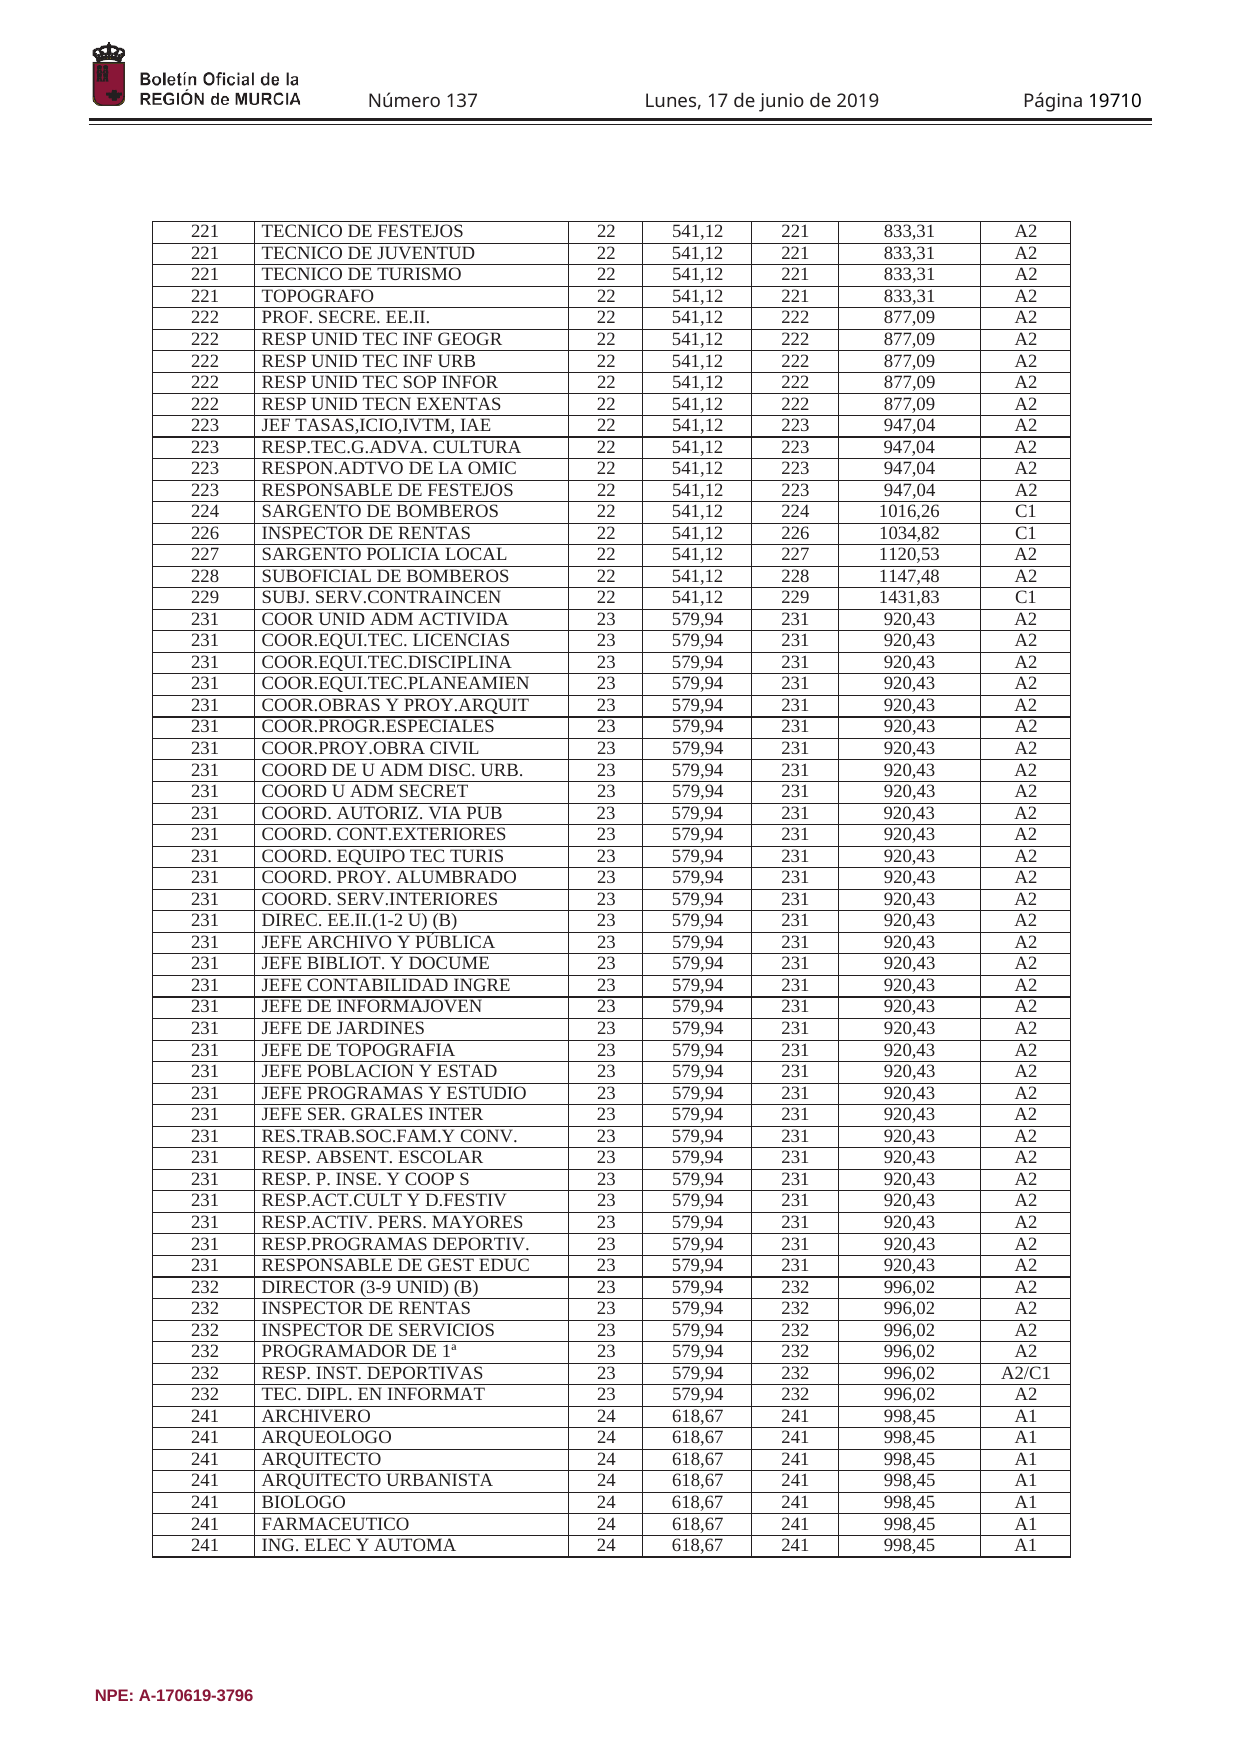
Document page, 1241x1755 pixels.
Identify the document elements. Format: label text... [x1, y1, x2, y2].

table_cell 920,43 [839, 674, 980, 695]
table_cell 541,12 [643, 287, 751, 307]
table_cell 241 [752, 1450, 838, 1470]
table_cell 24 [569, 1407, 642, 1427]
table_cell 23 [569, 782, 642, 802]
table_cell 996,02 [839, 1278, 980, 1298]
table_cell 223 [752, 459, 838, 479]
table_cell 231 [153, 868, 254, 889]
table_cell 231 [752, 782, 838, 802]
table_cell 231 [752, 998, 838, 1018]
table_cell 833,31 [839, 287, 980, 307]
table_cell 920,43 [839, 890, 980, 910]
table_cell 231 [153, 718, 254, 738]
table_cell RESP.TEC.G.ADVA. CULTURA [255, 438, 568, 458]
table_cell 223 [153, 459, 254, 479]
table_cell 920,43 [839, 631, 980, 652]
table_header TECNICO DE FESTEJOS [255, 222, 568, 243]
table_cell 579,94 [643, 782, 751, 802]
table_cell A2 [981, 1105, 1070, 1126]
table_cell 579,94 [643, 1041, 751, 1061]
table_cell 23 [569, 1364, 642, 1384]
table_cell ARQUITECTO URBANISTA [255, 1471, 568, 1492]
table_cell 24 [569, 1514, 642, 1535]
table_cell 241 [752, 1536, 838, 1556]
table_cell 23 [569, 1321, 642, 1341]
table_cell 231 [752, 868, 838, 889]
table_cell 579,94 [643, 933, 751, 953]
table_cell 877,09 [839, 308, 980, 329]
table_cell 920,43 [839, 1127, 980, 1147]
table_cell RESPONSABLE DE GEST EDUC [255, 1256, 568, 1276]
table_cell 231 [752, 1256, 838, 1276]
table_cell 920,43 [839, 911, 980, 932]
table_cell 223 [153, 481, 254, 501]
table_cell 231 [752, 825, 838, 846]
table_cell 22 [569, 438, 642, 458]
table_cell 920,43 [839, 1148, 980, 1169]
table_cell A1 [981, 1428, 1070, 1449]
table_cell 22 [569, 502, 642, 522]
table_cell 920,43 [839, 739, 980, 759]
table_cell 241 [153, 1514, 254, 1535]
table_cell 920,43 [839, 1170, 980, 1190]
table_cell 231 [752, 1213, 838, 1233]
table_cell 541,12 [643, 416, 751, 436]
table_cell 579,94 [643, 825, 751, 846]
table_cell 618,67 [643, 1493, 751, 1513]
table_cell 541,12 [643, 502, 751, 522]
table_header 541,12 [643, 222, 751, 243]
table_cell 232 [153, 1299, 254, 1319]
table_cell JEFE POBLACION Y ESTAD [255, 1062, 568, 1083]
table_cell 579,94 [643, 1278, 751, 1298]
table_cell 232 [153, 1321, 254, 1341]
table_cell 231 [153, 998, 254, 1018]
table_cell 579,94 [643, 631, 751, 652]
table_cell 1034,82 [839, 524, 980, 544]
table_cell A2 [981, 394, 1070, 415]
table_cell 23 [569, 718, 642, 738]
table_cell 232 [752, 1385, 838, 1406]
table_cell 231 [752, 1019, 838, 1039]
table_cell A2 [981, 1170, 1070, 1190]
table_cell 579,94 [643, 1127, 751, 1147]
table_cell 23 [569, 696, 642, 716]
table_cell 241 [153, 1407, 254, 1427]
table_cell 920,43 [839, 868, 980, 889]
table_cell 231 [752, 1191, 838, 1212]
table_cell 23 [569, 911, 642, 932]
table_cell 23 [569, 1019, 642, 1039]
table_cell A2 [981, 868, 1070, 889]
table_cell A1 [981, 1536, 1070, 1556]
table_cell 23 [569, 976, 642, 996]
table_cell COOR.OBRAS Y PROY.ARQUIT [255, 696, 568, 716]
table_cell 232 [752, 1321, 838, 1341]
table_cell 222 [153, 394, 254, 415]
table_cell 231 [752, 653, 838, 673]
table_cell 223 [752, 416, 838, 436]
table_cell A2/C1 [981, 1364, 1070, 1384]
table_cell 579,94 [643, 1234, 751, 1255]
table_cell TEC. DIPL. EN INFORMAT [255, 1385, 568, 1406]
table_cell 241 [752, 1514, 838, 1535]
table_cell 618,67 [643, 1450, 751, 1470]
table_cell 231 [752, 1105, 838, 1126]
table_cell 231 [153, 911, 254, 932]
table_cell 222 [752, 308, 838, 329]
table_cell A2 [981, 265, 1070, 286]
table_cell 232 [752, 1278, 838, 1298]
table_cell 231 [153, 1170, 254, 1190]
table_cell A2 [981, 653, 1070, 673]
table_cell 618,67 [643, 1428, 751, 1449]
table_cell 241 [752, 1428, 838, 1449]
table_cell 920,43 [839, 760, 980, 781]
table_cell RESP.ACT.CULT Y D.FESTIV [255, 1191, 568, 1212]
table_cell 222 [153, 330, 254, 350]
table_cell 231 [752, 804, 838, 824]
table_cell 22 [569, 588, 642, 609]
table_cell A2 [981, 1019, 1070, 1039]
table_cell 224 [752, 502, 838, 522]
table_cell 579,94 [643, 1148, 751, 1169]
table_cell 579,94 [643, 610, 751, 630]
table_cell A2 [981, 545, 1070, 566]
table_cell 618,67 [643, 1407, 751, 1427]
table_cell 231 [153, 610, 254, 630]
table_cell 579,94 [643, 1299, 751, 1319]
table_cell 541,12 [643, 459, 751, 479]
table_cell A2 [981, 933, 1070, 953]
table_cell JEFE SER. GRALES INTER [255, 1105, 568, 1126]
table_cell 541,12 [643, 481, 751, 501]
table_cell 23 [569, 1041, 642, 1061]
table_cell RESP.ACTIV. PERS. MAYORES [255, 1213, 568, 1233]
table_cell 23 [569, 890, 642, 910]
table_cell 24 [569, 1450, 642, 1470]
table_cell 231 [153, 1041, 254, 1061]
table_cell 23 [569, 1278, 642, 1298]
table_cell COORD. PROY. ALUMBRADO [255, 868, 568, 889]
table_cell ARQUEOLOGO [255, 1428, 568, 1449]
table_cell 241 [153, 1471, 254, 1492]
table_cell 579,94 [643, 976, 751, 996]
table_cell 998,45 [839, 1428, 980, 1449]
table_cell 231 [153, 631, 254, 652]
table_cell 579,94 [643, 1170, 751, 1190]
table_cell 541,12 [643, 330, 751, 350]
table_cell A2 [981, 1127, 1070, 1147]
table_cell DIREC. EE.II.(1-2 U) (B) [255, 911, 568, 932]
table_cell COOR.EQUI.TEC. LICENCIAS [255, 631, 568, 652]
table_cell 579,94 [643, 804, 751, 824]
table_cell 947,04 [839, 438, 980, 458]
table_cell A1 [981, 1407, 1070, 1427]
table_cell 579,94 [643, 1342, 751, 1363]
table_cell 920,43 [839, 1041, 980, 1061]
table_cell 579,94 [643, 1191, 751, 1212]
table_cell 877,09 [839, 330, 980, 350]
table_cell 23 [569, 1256, 642, 1276]
table_cell A2 [981, 1299, 1070, 1319]
table_cell A2 [981, 739, 1070, 759]
table_cell 920,43 [839, 1084, 980, 1104]
table_cell ING. ELEC Y AUTOMA [255, 1536, 568, 1556]
table_cell 222 [153, 308, 254, 329]
table_cell 231 [153, 1105, 254, 1126]
table_cell 231 [752, 1170, 838, 1190]
table_cell 23 [569, 998, 642, 1018]
table_cell 221 [752, 265, 838, 286]
table_cell 232 [153, 1364, 254, 1384]
table_cell 231 [153, 782, 254, 802]
table_cell 579,94 [643, 911, 751, 932]
table_cell 998,45 [839, 1493, 980, 1513]
table_cell 24 [569, 1536, 642, 1556]
table_cell 231 [153, 1256, 254, 1276]
table_cell 232 [153, 1278, 254, 1298]
table_cell 231 [153, 825, 254, 846]
table_cell 221 [752, 244, 838, 264]
table_cell 920,43 [839, 1191, 980, 1212]
table_cell 231 [153, 674, 254, 695]
table_cell JEFE ARCHIVO Y PÚBLICA [255, 933, 568, 953]
table_cell RESP UNID TEC SOP INFOR [255, 373, 568, 393]
table_cell A2 [981, 1041, 1070, 1061]
table_cell A2 [981, 1148, 1070, 1169]
table_cell SUBJ. SERV.CONTRAINCEN [255, 588, 568, 609]
table_cell 1016,26 [839, 502, 980, 522]
table_cell 877,09 [839, 394, 980, 415]
table_cell 541,12 [643, 373, 751, 393]
table_cell JEF TASAS,ICIO,IVTM, IAE [255, 416, 568, 436]
table_cell 920,43 [839, 804, 980, 824]
table_cell 231 [153, 954, 254, 975]
table_cell 920,43 [839, 847, 980, 867]
table_cell 22 [569, 244, 642, 264]
table_cell A2 [981, 1084, 1070, 1104]
table_cell 22 [569, 416, 642, 436]
table_cell INSPECTOR DE SERVICIOS [255, 1321, 568, 1341]
table_cell 920,43 [839, 782, 980, 802]
table_cell 23 [569, 1385, 642, 1406]
table_cell A2 [981, 890, 1070, 910]
table_cell SARGENTO POLICIA LOCAL [255, 545, 568, 566]
table_cell 920,43 [839, 933, 980, 953]
table_cell 579,94 [643, 847, 751, 867]
table_cell 920,43 [839, 1105, 980, 1126]
table_cell 579,94 [643, 868, 751, 889]
table_cell 22 [569, 481, 642, 501]
table_cell 231 [752, 739, 838, 759]
table_cell 222 [153, 351, 254, 372]
table_cell 23 [569, 1148, 642, 1169]
table_cell A2 [981, 976, 1070, 996]
table_cell 579,94 [643, 674, 751, 695]
table_cell 23 [569, 739, 642, 759]
table_cell 22 [569, 545, 642, 566]
table_cell 998,45 [839, 1450, 980, 1470]
table_cell RESP. ABSENT. ESCOLAR [255, 1148, 568, 1169]
table_cell 947,04 [839, 459, 980, 479]
table_cell 877,09 [839, 373, 980, 393]
table_cell 996,02 [839, 1321, 980, 1341]
table_cell 232 [153, 1342, 254, 1363]
table_cell A2 [981, 438, 1070, 458]
table_cell A2 [981, 567, 1070, 587]
table_cell PROGRAMADOR DE 1ª [255, 1342, 568, 1363]
table_cell 1431,83 [839, 588, 980, 609]
table_cell 22 [569, 351, 642, 372]
table_cell 23 [569, 825, 642, 846]
table_cell 23 [569, 653, 642, 673]
table_cell JEFE PROGRAMAS Y ESTUDIO [255, 1084, 568, 1104]
table_cell RESPON.ADTVO DE LA OMIC [255, 459, 568, 479]
table_cell 920,43 [839, 954, 980, 975]
table_cell 920,43 [839, 1213, 980, 1233]
table_cell RESP UNID TEC INF GEOGR [255, 330, 568, 350]
table_cell ARCHIVERO [255, 1407, 568, 1427]
table_cell 231 [153, 847, 254, 867]
table_cell JEFE DE TOPOGRAFIA [255, 1041, 568, 1061]
table_cell 241 [752, 1493, 838, 1513]
table_cell 23 [569, 1342, 642, 1363]
table_cell 231 [752, 610, 838, 630]
table_cell A2 [981, 287, 1070, 307]
table_cell 232 [752, 1299, 838, 1319]
table_cell 241 [153, 1493, 254, 1513]
table_cell 231 [752, 1084, 838, 1104]
table_cell 231 [153, 1213, 254, 1233]
table_cell 231 [153, 1062, 254, 1083]
table_cell 231 [752, 911, 838, 932]
table_cell A2 [981, 696, 1070, 716]
table_cell 996,02 [839, 1299, 980, 1319]
table_cell A2 [981, 954, 1070, 975]
table_cell 23 [569, 933, 642, 953]
table_cell 22 [569, 567, 642, 587]
table_cell 22 [569, 524, 642, 544]
table_cell FARMACEUTICO [255, 1514, 568, 1535]
table_cell A2 [981, 308, 1070, 329]
table_cell 920,43 [839, 825, 980, 846]
table_cell 231 [153, 1127, 254, 1147]
table_cell 23 [569, 1213, 642, 1233]
table_header 221 [153, 222, 254, 243]
table_cell 23 [569, 610, 642, 630]
table_cell A2 [981, 1342, 1070, 1363]
table_cell 228 [752, 567, 838, 587]
table_cell 231 [752, 1127, 838, 1147]
table_cell JEFE DE INFORMAJOVEN [255, 998, 568, 1018]
table_cell 920,43 [839, 1019, 980, 1039]
table_cell 22 [569, 287, 642, 307]
table_cell TOPOGRAFO [255, 287, 568, 307]
table_cell 579,94 [643, 1321, 751, 1341]
table_cell 579,94 [643, 739, 751, 759]
table_cell 231 [752, 890, 838, 910]
table_cell 22 [569, 330, 642, 350]
table_cell 22 [569, 265, 642, 286]
table_cell A2 [981, 330, 1070, 350]
table_cell A2 [981, 674, 1070, 695]
table_cell 833,31 [839, 265, 980, 286]
table_cell 227 [752, 545, 838, 566]
table_cell 241 [153, 1428, 254, 1449]
table_cell 920,43 [839, 610, 980, 630]
table_cell 541,12 [643, 394, 751, 415]
table_cell A2 [981, 1321, 1070, 1341]
table_cell COORD. AUTORIZ. VIA PUB [255, 804, 568, 824]
table_cell 222 [752, 351, 838, 372]
table_cell 227 [153, 545, 254, 566]
table_cell 579,94 [643, 696, 751, 716]
table_cell 920,43 [839, 718, 980, 738]
table_cell 920,43 [839, 998, 980, 1018]
table_cell COOR.EQUI.TEC.DISCIPLINA [255, 653, 568, 673]
table_cell TECNICO DE TURISMO [255, 265, 568, 286]
table_cell INSPECTOR DE RENTAS [255, 1299, 568, 1319]
table_cell 541,12 [643, 265, 751, 286]
table_cell 579,94 [643, 1084, 751, 1104]
table_cell 229 [752, 588, 838, 609]
table_cell 231 [153, 1148, 254, 1169]
table_cell 229 [153, 588, 254, 609]
table_cell 618,67 [643, 1471, 751, 1492]
table_cell 231 [752, 696, 838, 716]
table_cell 231 [153, 890, 254, 910]
table_header 833,31 [839, 222, 980, 243]
table_cell 920,43 [839, 976, 980, 996]
table_cell 920,43 [839, 1256, 980, 1276]
table_cell 226 [752, 524, 838, 544]
table_cell 22 [569, 308, 642, 329]
table_cell 541,12 [643, 545, 751, 566]
table_cell 231 [752, 933, 838, 953]
table_cell 231 [153, 1084, 254, 1104]
table_cell 998,45 [839, 1471, 980, 1492]
table_cell A2 [981, 1191, 1070, 1212]
table_cell C1 [981, 524, 1070, 544]
table_cell 241 [752, 1407, 838, 1427]
table_cell 23 [569, 1105, 642, 1126]
table_cell 228 [153, 567, 254, 587]
table_cell 22 [569, 459, 642, 479]
table_cell 920,43 [839, 696, 980, 716]
table_cell 231 [752, 954, 838, 975]
table_cell 241 [153, 1450, 254, 1470]
table_cell 24 [569, 1471, 642, 1492]
table_cell A2 [981, 718, 1070, 738]
table_cell 231 [752, 1062, 838, 1083]
table_cell 579,94 [643, 954, 751, 975]
table_cell 231 [752, 1041, 838, 1061]
table_cell 221 [153, 265, 254, 286]
table_cell 231 [153, 760, 254, 781]
table_cell 23 [569, 954, 642, 975]
table_cell 23 [569, 804, 642, 824]
table_cell 231 [752, 976, 838, 996]
table_cell 231 [153, 653, 254, 673]
table_cell A2 [981, 244, 1070, 264]
table_cell 947,04 [839, 481, 980, 501]
table_cell 541,12 [643, 244, 751, 264]
table_cell 231 [752, 1234, 838, 1255]
table_cell A2 [981, 1062, 1070, 1083]
table_cell 947,04 [839, 416, 980, 436]
table_cell 618,67 [643, 1536, 751, 1556]
table_cell A2 [981, 1213, 1070, 1233]
table_cell JEFE CONTABILIDAD INGRE [255, 976, 568, 996]
table_cell 541,12 [643, 438, 751, 458]
table_cell RESPONSABLE DE FESTEJOS [255, 481, 568, 501]
table_cell A1 [981, 1514, 1070, 1535]
table_cell 241 [153, 1536, 254, 1556]
table_cell 541,12 [643, 351, 751, 372]
table_cell A2 [981, 760, 1070, 781]
table_cell 222 [752, 330, 838, 350]
table_cell 998,45 [839, 1407, 980, 1427]
table_cell C1 [981, 588, 1070, 609]
table_cell 23 [569, 1127, 642, 1147]
table_cell 23 [569, 631, 642, 652]
table_cell 23 [569, 674, 642, 695]
table_cell 22 [569, 394, 642, 415]
table_cell 231 [153, 933, 254, 953]
table_cell A1 [981, 1450, 1070, 1470]
table_cell 1147,48 [839, 567, 980, 587]
table_cell 223 [153, 438, 254, 458]
table_cell JEFE DE JARDINES [255, 1019, 568, 1039]
table_cell COORD. EQUIPO TEC TURIS [255, 847, 568, 867]
table_cell 231 [153, 1019, 254, 1039]
table_cell 232 [752, 1342, 838, 1363]
table_cell A2 [981, 782, 1070, 802]
table_cell A2 [981, 1234, 1070, 1255]
table_cell A2 [981, 610, 1070, 630]
table_cell A1 [981, 1493, 1070, 1513]
table_cell 1120,53 [839, 545, 980, 566]
table_cell 221 [153, 287, 254, 307]
table_cell 618,67 [643, 1514, 751, 1535]
table_cell 833,31 [839, 244, 980, 264]
table_cell 231 [752, 674, 838, 695]
table_cell 231 [153, 1191, 254, 1212]
table_cell 223 [153, 416, 254, 436]
table_cell COORD. CONT.EXTERIORES [255, 825, 568, 846]
table_cell 221 [153, 244, 254, 264]
table_cell 221 [752, 287, 838, 307]
table_cell 231 [752, 760, 838, 781]
table_cell COORD. SERV.INTERIORES [255, 890, 568, 910]
table_cell 24 [569, 1493, 642, 1513]
table_cell A2 [981, 847, 1070, 867]
table_cell 579,94 [643, 1019, 751, 1039]
table_cell 920,43 [839, 1062, 980, 1083]
table_cell 223 [752, 481, 838, 501]
table_cell BIOLOGO [255, 1493, 568, 1513]
table_cell COORD U ADM SECRET [255, 782, 568, 802]
table_header 22 [569, 222, 642, 243]
table_cell 231 [752, 847, 838, 867]
table_cell 23 [569, 1084, 642, 1104]
table_cell SUBOFICIAL DE BOMBEROS [255, 567, 568, 587]
table_cell A1 [981, 1471, 1070, 1492]
table_cell 22 [569, 373, 642, 393]
table_cell COOR.PROY.OBRA CIVIL [255, 739, 568, 759]
table_cell 231 [153, 696, 254, 716]
table_cell 23 [569, 868, 642, 889]
table_cell 232 [752, 1364, 838, 1384]
table_cell A2 [981, 373, 1070, 393]
table_cell RESP. P. INSE. Y COOP S [255, 1170, 568, 1190]
table_cell 232 [153, 1385, 254, 1406]
table_cell 996,02 [839, 1342, 980, 1363]
table_cell A2 [981, 481, 1070, 501]
table_cell 920,43 [839, 1234, 980, 1255]
table_cell 231 [752, 631, 838, 652]
table_cell 231 [752, 718, 838, 738]
table_cell DIRECTOR (3-9 UNID) (B) [255, 1278, 568, 1298]
table_cell 231 [752, 1148, 838, 1169]
table_cell 579,94 [643, 653, 751, 673]
table_cell COORD DE U ADM DISC. URB. [255, 760, 568, 781]
table_cell RES.TRAB.SOC.FAM.Y CONV. [255, 1127, 568, 1147]
table_cell PROF. SECRE. EE.II. [255, 308, 568, 329]
table_cell 23 [569, 1299, 642, 1319]
table_cell 231 [153, 976, 254, 996]
table_cell 222 [752, 373, 838, 393]
table_cell RESP.PROGRAMAS DEPORTIV. [255, 1234, 568, 1255]
table_cell 23 [569, 1170, 642, 1190]
table_cell 23 [569, 1062, 642, 1083]
table_cell 24 [569, 1428, 642, 1449]
table_cell 579,94 [643, 1213, 751, 1233]
table_cell 579,94 [643, 1385, 751, 1406]
table_cell RESP. INST. DEPORTIVAS [255, 1364, 568, 1384]
table_cell 541,12 [643, 588, 751, 609]
table_cell 23 [569, 760, 642, 781]
table_cell 541,12 [643, 308, 751, 329]
table_cell A2 [981, 911, 1070, 932]
table_cell 224 [153, 502, 254, 522]
table_header A2 [981, 222, 1070, 243]
table_header 221 [752, 222, 838, 243]
table_cell 579,94 [643, 718, 751, 738]
table_cell TECNICO DE JUVENTUD [255, 244, 568, 264]
table_cell 998,45 [839, 1536, 980, 1556]
table_cell 996,02 [839, 1385, 980, 1406]
table_cell A2 [981, 1278, 1070, 1298]
table_cell 223 [752, 438, 838, 458]
table_cell RESP UNID TECN EXENTAS [255, 394, 568, 415]
table_cell 226 [153, 524, 254, 544]
table_cell SARGENTO DE BOMBEROS [255, 502, 568, 522]
table_cell 579,94 [643, 1105, 751, 1126]
table_cell A2 [981, 804, 1070, 824]
table_cell 579,94 [643, 998, 751, 1018]
table_cell A2 [981, 825, 1070, 846]
table_cell 231 [153, 739, 254, 759]
table_cell 579,94 [643, 1256, 751, 1276]
table_cell 241 [752, 1471, 838, 1492]
table_cell 996,02 [839, 1364, 980, 1384]
table_cell A2 [981, 1256, 1070, 1276]
table_cell A2 [981, 998, 1070, 1018]
table_cell A2 [981, 459, 1070, 479]
table_cell COOR.PROGR.ESPECIALES [255, 718, 568, 738]
table_cell RESP UNID TEC INF URB [255, 351, 568, 372]
table_cell 222 [153, 373, 254, 393]
table_cell 23 [569, 847, 642, 867]
table_cell JEFE BIBLIOT. Y DOCUME [255, 954, 568, 975]
table_cell 998,45 [839, 1514, 980, 1535]
table_cell COOR.EQUI.TEC.PLANEAMIEN [255, 674, 568, 695]
table_cell 231 [153, 1234, 254, 1255]
table_cell C1 [981, 502, 1070, 522]
table_cell A2 [981, 631, 1070, 652]
table_cell 23 [569, 1191, 642, 1212]
table_cell 920,43 [839, 653, 980, 673]
table_cell 222 [752, 394, 838, 415]
table_cell A2 [981, 416, 1070, 436]
table_cell ARQUITECTO [255, 1450, 568, 1470]
table_cell COOR UNID ADM ACTIVIDA [255, 610, 568, 630]
table_cell 579,94 [643, 1364, 751, 1384]
table_cell A2 [981, 1385, 1070, 1406]
table_cell 579,94 [643, 890, 751, 910]
table_cell 541,12 [643, 524, 751, 544]
table_cell 23 [569, 1234, 642, 1255]
table_cell 541,12 [643, 567, 751, 587]
table_cell 231 [153, 804, 254, 824]
table_cell 877,09 [839, 351, 980, 372]
table_cell 579,94 [643, 760, 751, 781]
table_cell 579,94 [643, 1062, 751, 1083]
table_cell A2 [981, 351, 1070, 372]
table_cell INSPECTOR DE RENTAS [255, 524, 568, 544]
